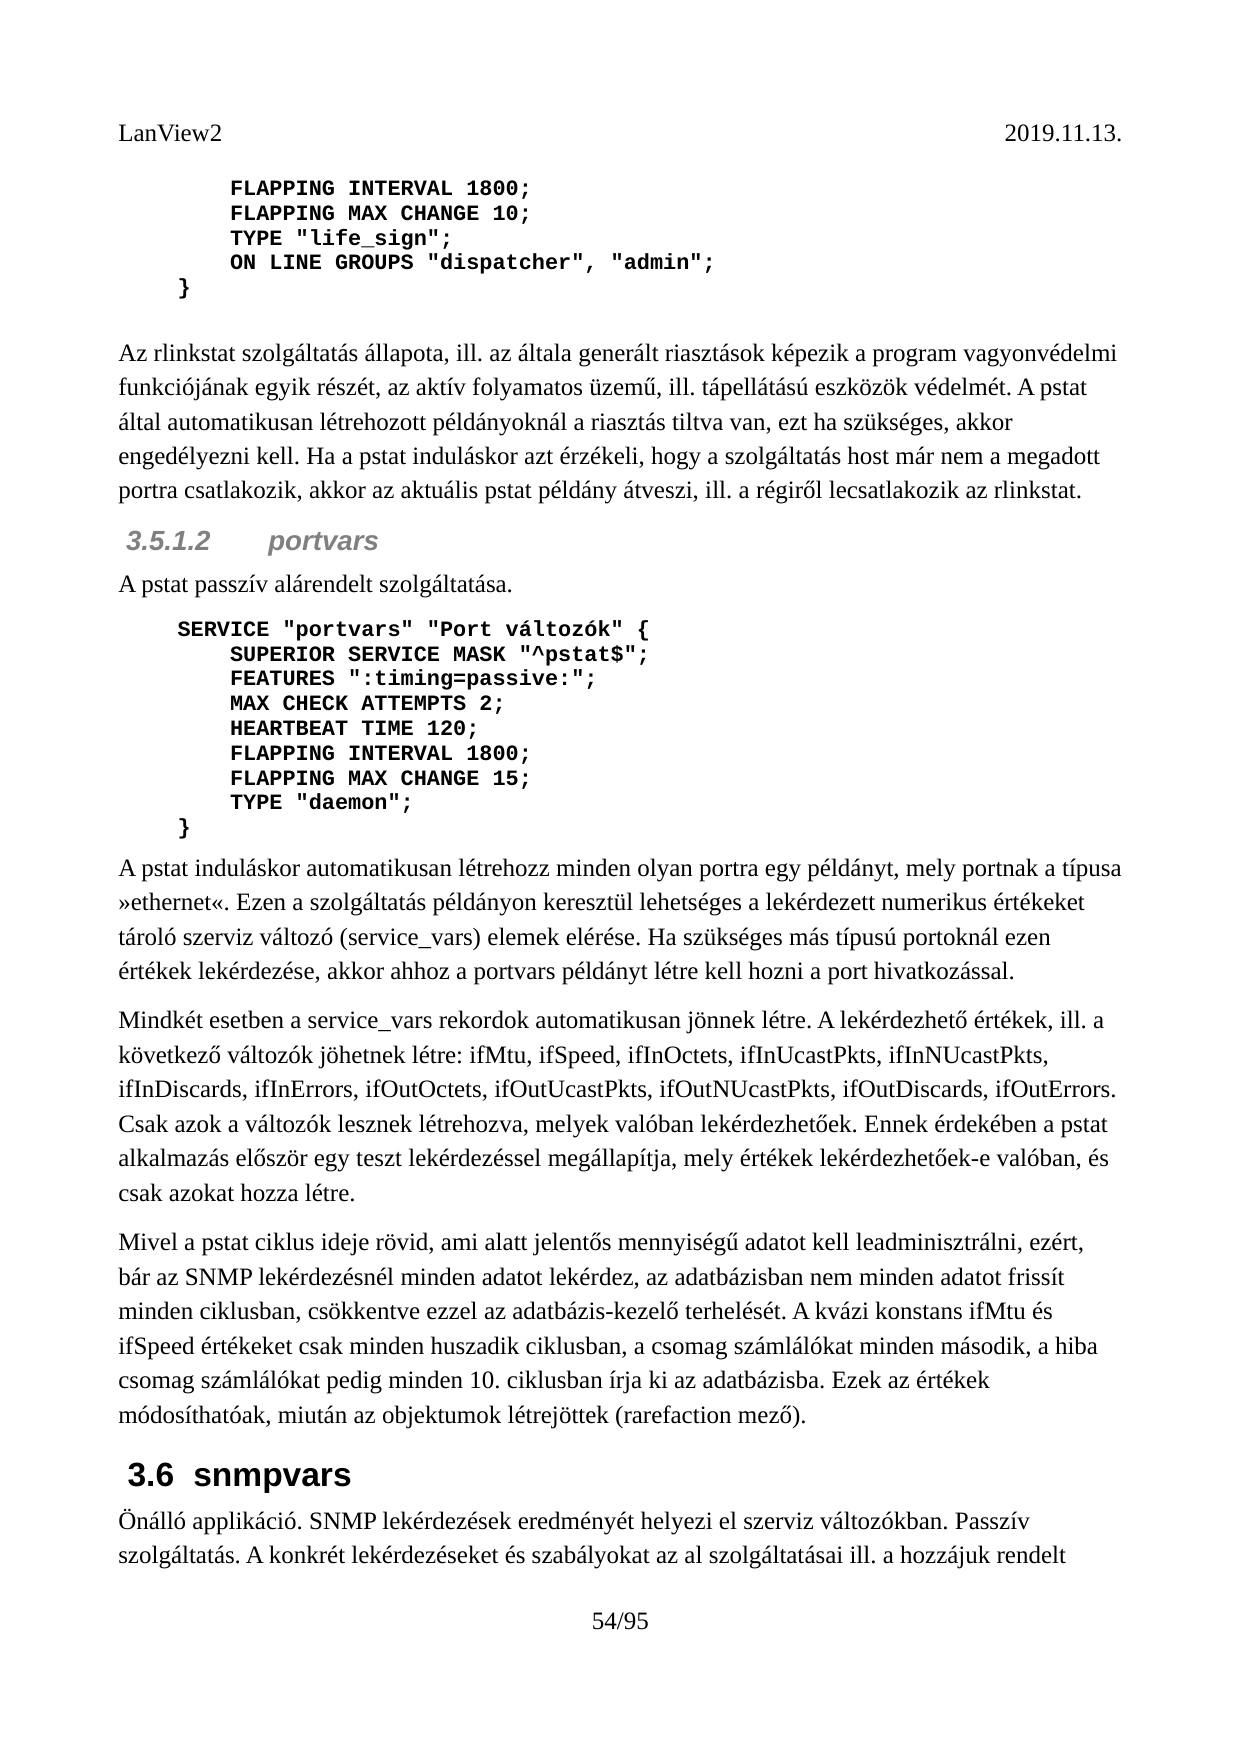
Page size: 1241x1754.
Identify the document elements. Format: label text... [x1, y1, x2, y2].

text SERVICE "portvars" "Port változók" { SUPERIOR SERVICE MASK "^pstat$"; FEATURES ":timing=passive:"; MAX CHECK ATTEMPTS 2; HEARTBEAT TIME 120; FLAPPING INTERVAL 1800; FLAPPING MAX CHANGE 15; TYPE "daemon"; } [177, 618, 1122, 841]
text Önálló applikáció. SNMP lekérdezések eredményét helyezi el szerviz változókban. Passzív szolgáltatás. A konkrét lekérdezéseket és szabályokat az al szolgáltatásai ill. a hozzájuk rendelt [118, 1506, 1122, 1569]
text Mivel a pstat ciklus ideje rövid, ami alatt jelentős mennyiségű adatot kell leadminisztrálni, ezért, bár az SNMP lekérdezésnél minden adatot lekérdez, az adatbázisban nem minden adatot frissít minden ciklusban, csökkentve ezzel az adatbázis-kezelő terhelését. A kvázi konstans ifMtu és ifSpeed értékeket csak minden huszadik ciklusban, a csomag számlálókat minden második, a hiba csomag számlálókat pedig minden 10. ciklusban írja ki az adatbázisba. Ezek az értékek módosíthatóak, miután az objektumok létrejöttek (rarefaction mező). [118, 1227, 1122, 1428]
subtitle portvars [118, 524, 1122, 556]
text FLAPPING INTERVAL 1800; FLAPPING MAX CHANGE 10; TYPE "life_sign"; ON LINE GROUPS "dispatcher", "admin"; } [177, 177, 1122, 301]
text Az rlinkstat szolgáltatás állapota, ill. az általa generált riasztások képezik a program vagyonvédelmi funkciójának egyik részét, az aktív folyamatos üzemű, ill. tápellátású eszközök védelmét. A pstat által automatikusan létrehozott példányoknál a riasztás tiltva van, ezt ha szükséges, akkor engedélyezni kell. Ha a pstat induláskor azt érzékeli, hogy a szolgáltatás host már nem a megadott portra csatlakozik, akkor az aktuális pstat példány átveszi, ill. a régiről lecsatlakozik az rlinkstat. [118, 338, 1122, 504]
subtitle snmpvars [118, 1455, 1122, 1494]
text A pstat induláskor automatikusan létrehozz minden olyan portra egy példányt, mely portnak a típusa »ethernet«. Ezen a szolgáltatás példányon keresztül lehetséges a lekérdezett numerikus értékeket tároló szerviz változó (service_vars) elemek elérése. Ha szükséges más típusú portoknál ezen értékek lekérdezése, akkor ahhoz a portvars példányt létre kell hozni a port hivatkozással. [118, 853, 1122, 985]
text A pstat passzív alárendelt szolgáltatása. [118, 569, 1122, 598]
text Mindkét esetben a service_vars rekordok automatikusan jönnek létre. A lekérdezhető értékek, ill. a következő változók jöhetnek létre: ifMtu, ifSpeed, ifInOctets, ifInUcastPkts, ifInNUcastPkts, ifInDiscards, ifInErrors, ifOutOctets, ifOutUcastPkts, ifOutNUcastPkts, ifOutDiscards, ifOutErrors. Csak azok a változók lesznek létrehozva, melyek valóban lekérdezhetőek. Ennek érdekében a pstat alkalmazás először egy teszt lekérdezéssel megállapítja, mely értékek lekérdezhetőek-e valóban, és csak azokat hozza létre. [118, 1006, 1122, 1207]
